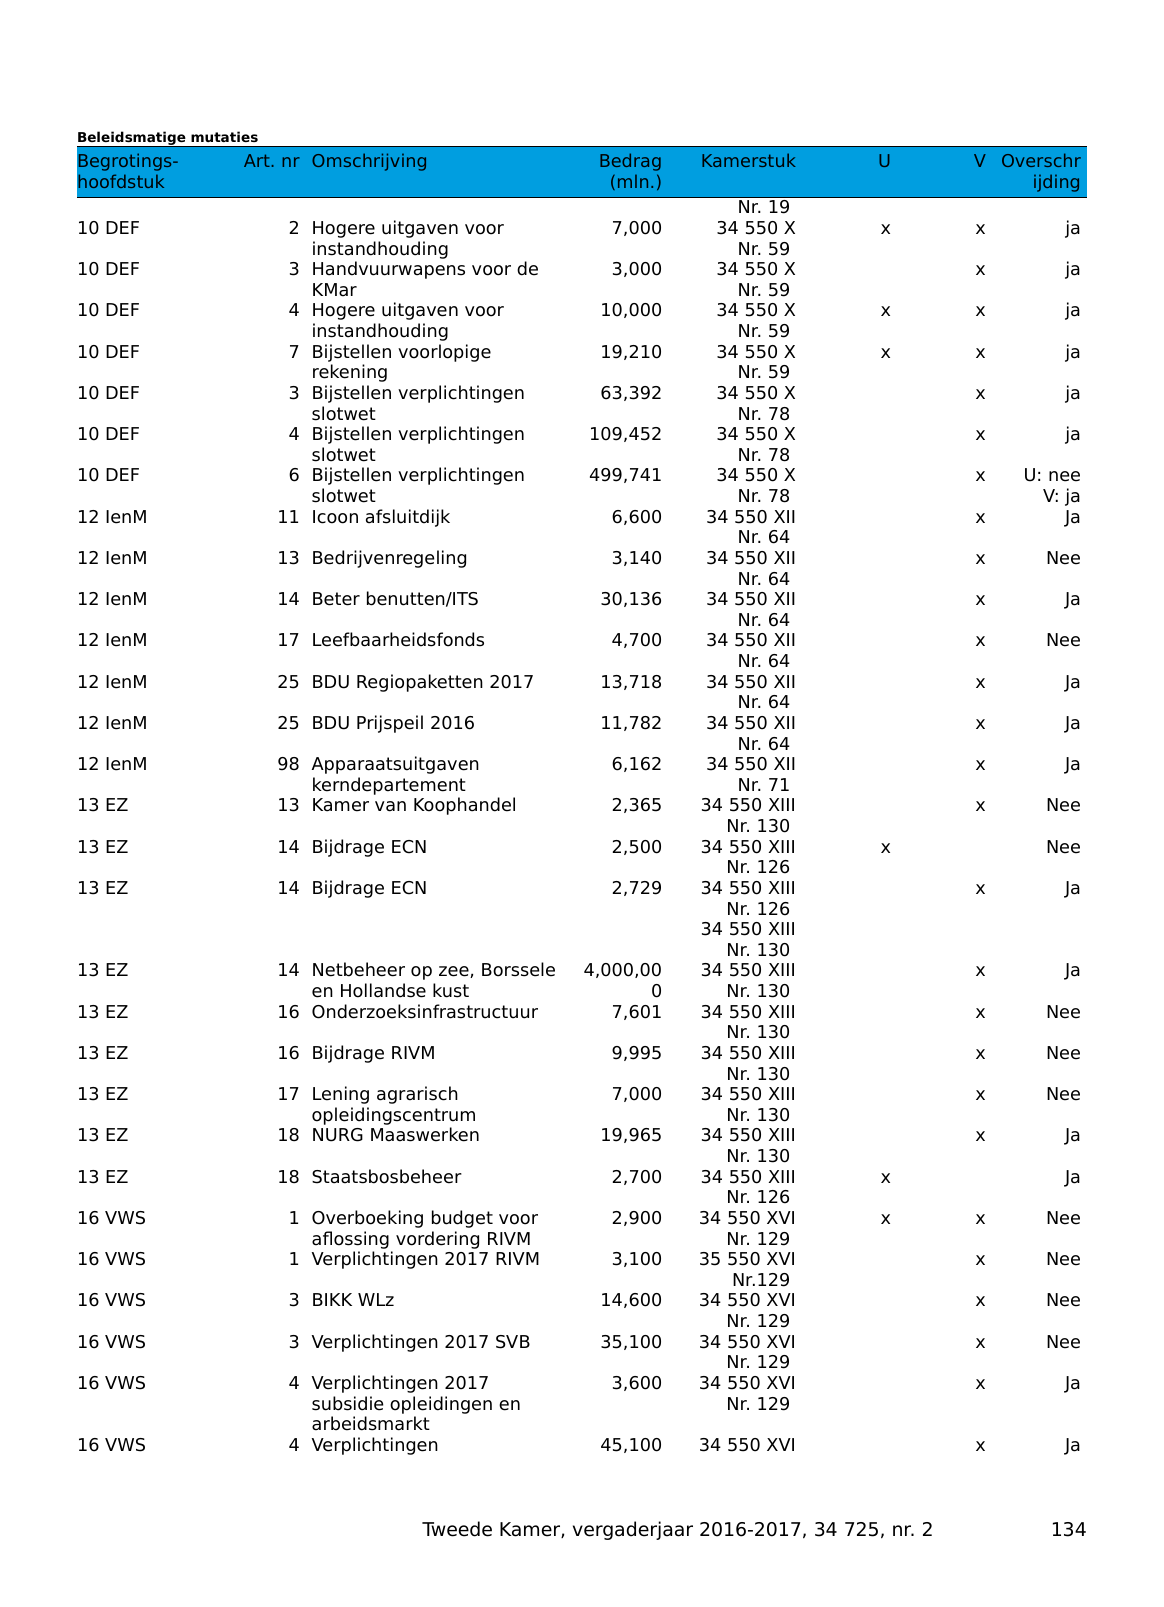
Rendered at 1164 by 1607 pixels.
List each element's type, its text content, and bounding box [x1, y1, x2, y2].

table_cell 34 550 XIII Nr. 126 [668, 837, 802, 878]
table_cell 4 [211, 1373, 305, 1435]
table_cell x [897, 713, 992, 754]
table_cell 13 EZ [77, 1002, 211, 1043]
table_cell 34 550 XVI Nr. 129 [668, 1373, 802, 1435]
table_cell 34 550 XII Nr. 64 [668, 548, 802, 589]
table_cell Ja [992, 1373, 1087, 1435]
table_cell x [897, 960, 992, 1002]
table_cell 34 550 XIII Nr. 130 [668, 1125, 802, 1167]
table_cell [802, 795, 897, 837]
table_cell 63,392 [573, 383, 668, 424]
table_cell Ja [992, 713, 1087, 754]
table_cell 35 550 XVI Nr.129 [668, 1249, 802, 1290]
table_cell 16 VWS [77, 1208, 211, 1249]
table_cell Nee [992, 1332, 1087, 1373]
table_cell 34 550 XIII Nr. 130 [668, 1043, 802, 1084]
table_cell U: nee V: ja [992, 465, 1087, 507]
table_cell 25 [211, 713, 305, 754]
table_cell 4,700 [573, 630, 668, 672]
table_cell 16 [211, 1043, 305, 1084]
table_cell 16 VWS [77, 1373, 211, 1435]
table_cell 3 [211, 383, 305, 424]
table_cell ja [992, 383, 1087, 424]
table_cell Omschrijving [305, 147, 573, 197]
table_cell x [897, 300, 992, 342]
table_cell Nee [992, 630, 1087, 672]
table_cell 7,000 [573, 1084, 668, 1125]
table_cell Ja [992, 507, 1087, 548]
table_cell ja [992, 424, 1087, 465]
table_cell 16 VWS [77, 1290, 211, 1332]
table_cell BDU Regiopaketten 2017 [305, 672, 573, 713]
table_cell x [897, 878, 992, 960]
table_cell 14,600 [573, 1290, 668, 1332]
table_cell 10 DEF [77, 465, 211, 507]
table_cell x [897, 1125, 992, 1167]
table_cell Bijdrage ECN [305, 878, 573, 960]
table_cell 34 550 XIII Nr. 130 [668, 1084, 802, 1125]
table_cell 13 EZ [77, 1084, 211, 1125]
table_cell Kamerstuk [668, 147, 802, 197]
table_cell ja [992, 300, 1087, 342]
table_cell ja [992, 259, 1087, 300]
table_cell Nee [992, 795, 1087, 837]
table_cell 2,700 [573, 1167, 668, 1208]
table_cell [802, 1435, 897, 1455]
table_cell x [897, 548, 992, 589]
table_cell 17 [211, 630, 305, 672]
table_cell [802, 754, 897, 795]
table_cell 34 550 X Nr. 78 [668, 465, 802, 507]
table_cell Ja [992, 589, 1087, 630]
table_cell 34 550 X Nr. 78 [668, 383, 802, 424]
table_cell 499,741 [573, 465, 668, 507]
table_cell [897, 1167, 992, 1208]
table_cell x [802, 300, 897, 342]
table_cell 12 IenM [77, 672, 211, 713]
table_cell 13 EZ [77, 1125, 211, 1167]
table_cell 14 [211, 589, 305, 630]
table_cell 9,995 [573, 1043, 668, 1084]
table_cell 34 550 X Nr. 59 [668, 218, 802, 259]
table_cell Hogere uitgaven voor instandhouding [305, 218, 573, 259]
table_cell 13 EZ [77, 960, 211, 1002]
table_cell 1 [211, 1208, 305, 1249]
table_cell Verplichtingen 2017 subsidie opleidingen en arbeidsmarkt [305, 1373, 573, 1435]
table_cell 19,210 [573, 342, 668, 383]
table_cell 7,000 [573, 218, 668, 259]
table_cell Nr. 19 [668, 198, 802, 218]
table_cell [802, 672, 897, 713]
table_cell Staatsbosbeheer [305, 1167, 573, 1208]
table_cell 98 [211, 754, 305, 795]
table_cell x [897, 630, 992, 672]
table_cell 2,365 [573, 795, 668, 837]
table_cell 34 550 XIII Nr. 130 [668, 795, 802, 837]
table_cell 2,900 [573, 1208, 668, 1249]
table_cell 16 [211, 1002, 305, 1043]
table_cell 10,000 [573, 300, 668, 342]
table_cell [211, 198, 305, 218]
table_cell Nee [992, 837, 1087, 878]
table_cell 45,100 [573, 1435, 668, 1455]
table_cell 12 IenM [77, 754, 211, 795]
table_cell x [897, 795, 992, 837]
table_cell [897, 837, 992, 878]
table_cell 13 EZ [77, 1043, 211, 1084]
table_cell 2 [211, 218, 305, 259]
table_cell x [897, 1043, 992, 1084]
table_cell [802, 1249, 897, 1290]
table_cell Apparaatsuitgaven kerndepartement [305, 754, 573, 795]
table_cell 19,965 [573, 1125, 668, 1167]
table_cell Bijstellen verplichtingen slotwet [305, 465, 573, 507]
table_cell Ja [992, 754, 1087, 795]
table_cell 13 [211, 795, 305, 837]
table_cell [802, 1002, 897, 1043]
table_cell x [897, 1002, 992, 1043]
table_cell 34 550 XII Nr. 64 [668, 507, 802, 548]
table_cell x [897, 672, 992, 713]
table_cell 4 [211, 1435, 305, 1455]
table_cell 14 [211, 878, 305, 960]
table_cell Overboeking budget voor aflossing vordering RIVM [305, 1208, 573, 1249]
table_cell Nee [992, 1249, 1087, 1290]
table_cell [802, 383, 897, 424]
table_cell 34 550 XIII Nr. 130 [668, 1002, 802, 1043]
table_cell 34 550 X Nr. 78 [668, 424, 802, 465]
table_cell 6,162 [573, 754, 668, 795]
table_cell Onderzoeksinfrastructuur [305, 1002, 573, 1043]
table_cell 34 550 XIII Nr. 126 [668, 1167, 802, 1208]
table_cell [802, 713, 897, 754]
table_cell Kamer van Koophandel [305, 795, 573, 837]
table_cell x [897, 1373, 992, 1435]
table_cell x [897, 218, 992, 259]
table_cell 10 DEF [77, 300, 211, 342]
table_cell [802, 507, 897, 548]
table_cell 7,601 [573, 1002, 668, 1043]
table_cell 10 DEF [77, 259, 211, 300]
table_cell x [897, 1084, 992, 1125]
table_cell x [802, 837, 897, 878]
table_cell Ja [992, 1167, 1087, 1208]
table_cell x [897, 465, 992, 507]
table_cell 16 VWS [77, 1435, 211, 1455]
table_cell 6 [211, 465, 305, 507]
table_cell 16 VWS [77, 1249, 211, 1290]
table_cell 4 [211, 300, 305, 342]
table_cell 34 550 XVI [668, 1435, 802, 1455]
table_cell 10 DEF [77, 342, 211, 383]
table_cell x [897, 342, 992, 383]
table_cell 34 550 XII Nr. 64 [668, 713, 802, 754]
table_cell Ja [992, 960, 1087, 1002]
table_cell Hogere uitgaven voor instandhouding [305, 300, 573, 342]
table_cell 14 [211, 837, 305, 878]
table_cell 18 [211, 1167, 305, 1208]
table_cell x [897, 1332, 992, 1373]
table_cell 3,000 [573, 259, 668, 300]
table_cell ja [992, 342, 1087, 383]
table_cell [802, 198, 897, 218]
table_cell 4 [211, 424, 305, 465]
table_cell [802, 1084, 897, 1125]
table_cell x [897, 259, 992, 300]
table_cell 34 550 X Nr. 59 [668, 300, 802, 342]
table_cell 16 VWS [77, 1332, 211, 1373]
table_cell 3 [211, 1332, 305, 1373]
table_cell 109,452 [573, 424, 668, 465]
table_cell [802, 589, 897, 630]
table_cell Ja [992, 672, 1087, 713]
table_cell [802, 1332, 897, 1373]
table_cell 30,136 [573, 589, 668, 630]
table_cell Icoon afsluitdijk [305, 507, 573, 548]
table_cell 12 IenM [77, 713, 211, 754]
table_cell x [897, 1290, 992, 1332]
table_cell 3 [211, 1290, 305, 1332]
table_cell 34 550 X Nr. 59 [668, 259, 802, 300]
table_cell 25 [211, 672, 305, 713]
table_cell 11,782 [573, 713, 668, 754]
table_cell Verplichtingen [305, 1435, 573, 1455]
table_cell Lening agrarisch opleidingscentrum [305, 1084, 573, 1125]
table_cell 2,729 [573, 878, 668, 960]
table_cell 6,600 [573, 507, 668, 548]
table_cell x [802, 1208, 897, 1249]
table_cell Nee [992, 1290, 1087, 1332]
table_cell Bijstellen verplichtingen slotwet [305, 424, 573, 465]
table_cell Handvuurwapens voor de KMar [305, 259, 573, 300]
table_cell 13 EZ [77, 878, 211, 960]
table_cell ja [992, 218, 1087, 259]
table_cell x [897, 507, 992, 548]
table_cell Ja [992, 1125, 1087, 1167]
table_cell 13 EZ [77, 795, 211, 837]
table_cell Ja [992, 1435, 1087, 1455]
table_cell [802, 259, 897, 300]
table_header Beleidsmatige mutaties [77, 130, 1087, 146]
table_cell Verplichtingen 2017 RIVM [305, 1249, 573, 1290]
table_cell x [802, 218, 897, 259]
table_cell 3 [211, 259, 305, 300]
table_cell Begrotings-hoofdstuk [77, 147, 211, 197]
table_cell Nee [992, 1084, 1087, 1125]
table_cell x [897, 1435, 992, 1455]
table_cell Verplichtingen 2017 SVB [305, 1332, 573, 1373]
table_cell x [802, 1167, 897, 1208]
table_cell [573, 198, 668, 218]
table_cell U [802, 147, 897, 197]
table_cell Nee [992, 1043, 1087, 1084]
table_cell [992, 198, 1087, 218]
table_cell [802, 465, 897, 507]
table_cell 10 DEF [77, 383, 211, 424]
table_cell Nee [992, 1002, 1087, 1043]
table_cell 34 550 XVI Nr. 129 [668, 1332, 802, 1373]
table_cell 34 550 XVI Nr. 129 [668, 1290, 802, 1332]
table_cell [77, 198, 211, 218]
table_cell 13 EZ [77, 837, 211, 878]
table_cell [897, 198, 992, 218]
table_cell NURG Maaswerken [305, 1125, 573, 1167]
table_cell Bijstellen voorlopige rekening [305, 342, 573, 383]
table_cell V [897, 147, 992, 197]
table_cell Nee [992, 548, 1087, 589]
table_cell Nee [992, 1208, 1087, 1249]
table_cell [802, 1373, 897, 1435]
table_cell x [802, 342, 897, 383]
table_cell 10 DEF [77, 424, 211, 465]
table_cell Bijstellen verplichtingen slotwet [305, 383, 573, 424]
table_cell [802, 960, 897, 1002]
table_cell Overschrijding [992, 147, 1087, 197]
table_cell x [897, 1208, 992, 1249]
table_cell 14 [211, 960, 305, 1002]
table_cell x [897, 1249, 992, 1290]
table_cell [802, 548, 897, 589]
table_cell 3,600 [573, 1373, 668, 1435]
table_cell 34 550 X Nr. 59 [668, 342, 802, 383]
table_cell 34 550 XVI Nr. 129 [668, 1208, 802, 1249]
table_cell 13 [211, 548, 305, 589]
table_cell [305, 198, 573, 218]
table_cell Ja [992, 878, 1087, 960]
table_cell 2,500 [573, 837, 668, 878]
table_cell x [897, 383, 992, 424]
table_cell 35,100 [573, 1332, 668, 1373]
table_cell 4,000,000 [573, 960, 668, 1002]
table_cell 34 550 XIII Nr. 130 [668, 960, 802, 1002]
table_cell Bijdrage RIVM [305, 1043, 573, 1084]
table_cell 10 DEF [77, 218, 211, 259]
table_cell 12 IenM [77, 548, 211, 589]
table_cell Art. nr [211, 147, 305, 197]
table_cell 17 [211, 1084, 305, 1125]
table_cell 12 IenM [77, 589, 211, 630]
table_cell 13,718 [573, 672, 668, 713]
table_cell 34 550 XII Nr. 71 [668, 754, 802, 795]
table_cell 1 [211, 1249, 305, 1290]
table_cell x [897, 589, 992, 630]
table_cell 7 [211, 342, 305, 383]
table_cell [802, 1290, 897, 1332]
table_cell 34 550 XIII Nr. 126 34 550 XIII Nr. 130 [668, 878, 802, 960]
table_cell 3,100 [573, 1249, 668, 1290]
table_cell 13 EZ [77, 1167, 211, 1208]
table_cell Netbeheer op zee, Borssele en Hollandse kust [305, 960, 573, 1002]
table_cell [802, 1125, 897, 1167]
table_cell 12 IenM [77, 507, 211, 548]
table_cell 34 550 XII Nr. 64 [668, 589, 802, 630]
table_cell x [897, 754, 992, 795]
table_cell 18 [211, 1125, 305, 1167]
table_cell BIKK WLz [305, 1290, 573, 1332]
table_cell Bijdrage ECN [305, 837, 573, 878]
table_cell [802, 424, 897, 465]
table_cell [802, 878, 897, 960]
table_cell 11 [211, 507, 305, 548]
table_cell Leefbaarheidsfonds [305, 630, 573, 672]
table_cell Beter benutten/ITS [305, 589, 573, 630]
table_cell BDU Prijspeil 2016 [305, 713, 573, 754]
table_cell 34 550 XII Nr. 64 [668, 672, 802, 713]
table_cell Bedrijvenregeling [305, 548, 573, 589]
table_cell 3,140 [573, 548, 668, 589]
table_cell [802, 1043, 897, 1084]
table_cell 12 IenM [77, 630, 211, 672]
table_cell x [897, 424, 992, 465]
table_cell 34 550 XII Nr. 64 [668, 630, 802, 672]
table_cell [802, 630, 897, 672]
table_cell Bedrag (mln.) [573, 147, 668, 197]
